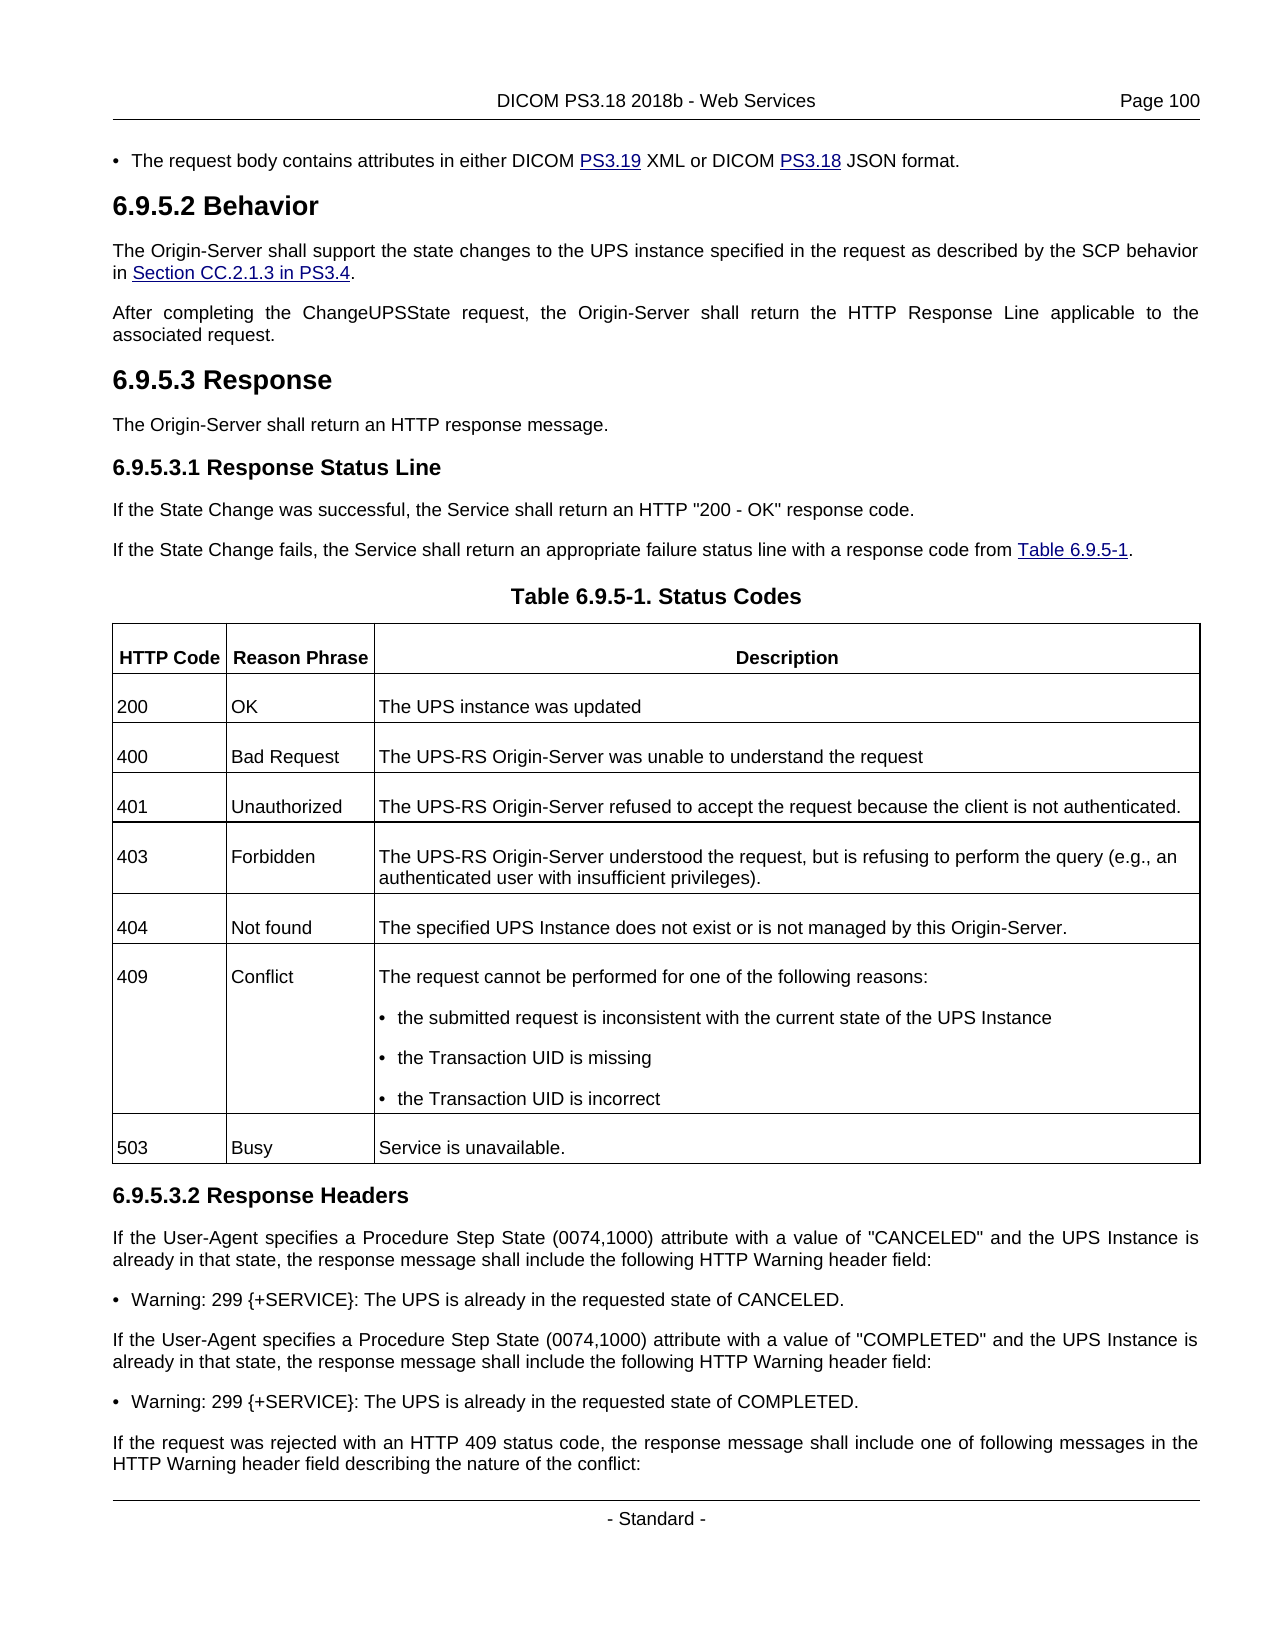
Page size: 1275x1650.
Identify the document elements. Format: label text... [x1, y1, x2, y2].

table_cell 409 [113, 944, 226, 1113]
text The Origin-Server shall support the state changes to the UPS instance specified in the request as described by the SCP behavior in Section CC.2.1.3 in PS3.4. [112, 240, 1200, 283]
text 6.9.5.3 Response [112, 364, 1200, 395]
table_cell The UPS instance was updated [375, 674, 1199, 722]
table_cell 401 [113, 773, 226, 821]
table_cell Unauthorized [227, 773, 374, 821]
table_cell The UPS-RS Origin-Server was unable to understand the request [375, 723, 1199, 772]
list The request body contains attributes in either DICOM PS3.19 XML or DICOM PS3.18 JSON format. [112, 150, 1200, 172]
table_cell Service is unavailable. [375, 1114, 1199, 1163]
text The Origin-Server shall return an HTTP response message. [112, 414, 1200, 436]
table_header HTTP Code [113, 624, 226, 672]
table_cell 403 [113, 823, 226, 893]
text 6.9.5.2 Behavior [112, 190, 1200, 222]
table_cell Bad Request [227, 723, 374, 772]
table_cell The UPS-RS Origin-Server understood the request, but is refusing to perform the query (e.g., an authenticated user with insufficient privileges). [375, 823, 1199, 893]
table_cell Not found [227, 894, 374, 942]
text If the request was rejected with an HTTP 409 status code, the response message shall include one of following messages in the HTTP Warning header field describing the nature of the conflict: [112, 1431, 1200, 1474]
table_cell 200 [113, 674, 226, 722]
text Table 6.9.5-1. Status Codes [112, 583, 1200, 609]
table_cell OK [227, 674, 374, 722]
list Warning: 299 {+SERVICE}: The UPS is already in the requested state of CANCELED. [112, 1289, 1200, 1311]
table_cell 503 [113, 1114, 226, 1163]
table_cell 400 [113, 723, 226, 772]
table_cell The request cannot be performed for one of the following reasons: the submitted request is inconsistent with the current state of the UPS Instance the Transaction UID is missing the Transaction UID is incorrect [375, 944, 1199, 1113]
table_cell The UPS-RS Origin-Server refused to accept the request because the client is not authenticated. [375, 773, 1199, 821]
list Warning: 299 {+SERVICE}: The UPS is already in the requested state of COMPLETED. [112, 1391, 1200, 1413]
table_cell Forbidden [227, 823, 374, 893]
table_header Reason Phrase [227, 624, 374, 672]
text If the State Change fails, the Service shall return an appropriate failure status line with a response code from Table 6.9.5-1. [112, 539, 1200, 561]
text If the State Change was successful, the Service shall return an HTTP "200 - OK" response code. [112, 499, 1200, 521]
table_cell Busy [227, 1114, 374, 1163]
text 6.9.5.3.1 Response Status Line [112, 454, 1200, 480]
text If the User-Agent specifies a Procedure Step State (0074,1000) attribute with a value of "COMPLETED" and the UPS Instance is already in that state, the response message shall include the following HTTP Warning header field: [112, 1329, 1200, 1372]
table_cell Conflict [227, 944, 374, 1113]
table_header Description [375, 624, 1199, 672]
text If the User-Agent specifies a Procedure Step State (0074,1000) attribute with a value of "CANCELED" and the UPS Instance is already in that state, the response message shall include the following HTTP Warning header field: [112, 1227, 1200, 1270]
text 6.9.5.3.2 Response Headers [112, 1182, 1200, 1208]
table_cell 404 [113, 894, 226, 942]
table_cell The specified UPS Instance does not exist or is not managed by this Origin-Server. [375, 894, 1199, 942]
text After completing the ChangeUPSState request, the Origin-Server shall return the HTTP Response Line applicable to the associated request. [112, 302, 1200, 345]
